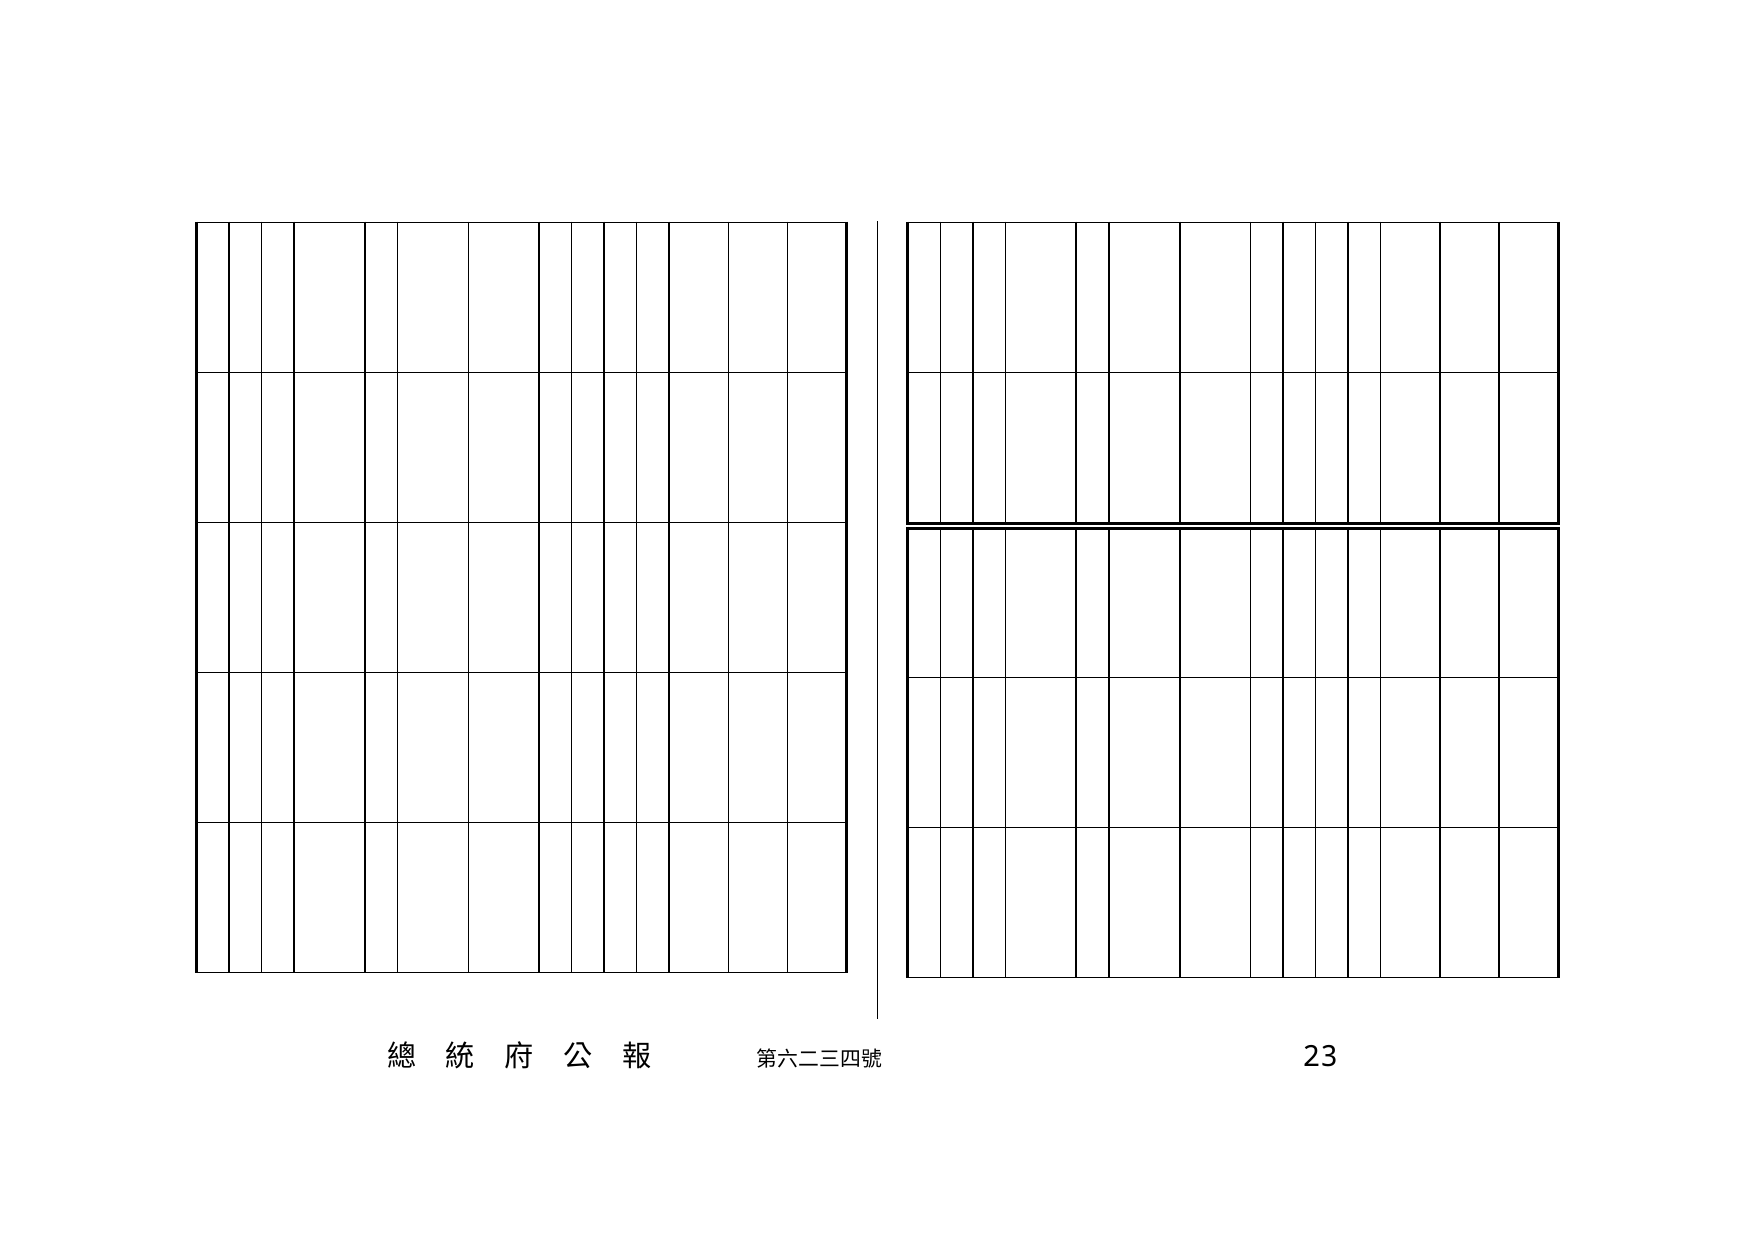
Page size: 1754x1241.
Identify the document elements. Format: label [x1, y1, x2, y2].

table_header [1349, 530, 1380, 677]
table_cell [1284, 678, 1315, 827]
table_cell [445, 223, 468, 372]
table_header [1077, 530, 1108, 677]
table_cell [729, 373, 758, 522]
table_cell [540, 223, 571, 372]
table_header [1156, 530, 1179, 677]
table_cell [1469, 373, 1498, 522]
table_cell [398, 673, 421, 822]
table_header [941, 530, 972, 677]
table_cell [1006, 223, 1029, 372]
table_cell [516, 523, 538, 672]
table_cell [230, 673, 261, 822]
table_cell [516, 223, 538, 372]
table_cell [516, 373, 538, 522]
table_cell [1410, 223, 1439, 372]
table_cell [572, 223, 603, 372]
table_cell [1284, 373, 1315, 522]
table_cell [1133, 373, 1156, 522]
table_cell [421, 373, 444, 522]
table_cell [817, 673, 845, 822]
table_cell [1284, 223, 1315, 372]
table_cell [788, 673, 817, 822]
table_cell [1215, 678, 1250, 827]
table_cell [366, 823, 397, 972]
table_cell [398, 223, 421, 372]
table_header [1381, 530, 1410, 677]
table_cell [341, 373, 364, 522]
table_cell [1500, 828, 1528, 977]
table_cell [1381, 373, 1410, 522]
table_cell [788, 823, 817, 972]
table_cell [295, 823, 317, 972]
table_cell [469, 823, 492, 972]
table_cell [1316, 373, 1347, 522]
table_cell [366, 373, 397, 522]
table_cell [1251, 223, 1282, 372]
table_header [1006, 530, 1029, 677]
table_cell [1110, 373, 1132, 522]
table_cell [605, 673, 636, 822]
table_header [1469, 530, 1498, 677]
table_cell [1156, 223, 1179, 372]
table_cell [1029, 828, 1053, 977]
table_cell [572, 673, 603, 822]
table_cell [788, 523, 817, 672]
table_header [1215, 530, 1250, 677]
table_cell [318, 523, 341, 672]
table_cell [1469, 678, 1498, 827]
table_cell [1029, 223, 1053, 372]
table_cell [1156, 678, 1179, 827]
table_cell [1441, 828, 1469, 977]
table_header [1441, 530, 1469, 677]
table_cell [1077, 373, 1108, 522]
table_cell [1410, 828, 1439, 977]
table_cell [1251, 373, 1282, 522]
table_cell [198, 223, 228, 372]
table_cell [469, 223, 492, 372]
table_cell [1529, 373, 1557, 522]
table_header [1410, 530, 1439, 677]
table_cell [729, 673, 758, 822]
table_cell [817, 823, 845, 972]
table_cell [670, 373, 699, 522]
table_cell [1029, 373, 1053, 522]
table_cell [262, 673, 293, 822]
table_cell [974, 828, 1005, 977]
table_cell [1053, 373, 1075, 522]
table_cell [1500, 678, 1528, 827]
table_cell [1284, 828, 1315, 977]
table_cell [492, 223, 516, 372]
table_cell [198, 373, 228, 522]
table_cell [366, 523, 397, 672]
table_cell [941, 828, 972, 977]
table_cell [445, 373, 468, 522]
table_cell [605, 223, 636, 372]
table_cell [318, 823, 341, 972]
table_cell [295, 523, 317, 672]
table_cell [1133, 223, 1156, 372]
table_cell [318, 673, 341, 822]
table_cell [1441, 678, 1469, 827]
table_cell [1227, 828, 1250, 977]
table_cell [788, 373, 817, 522]
table_cell [341, 223, 364, 372]
table_cell [341, 823, 364, 972]
table_cell [817, 223, 845, 372]
table_cell [605, 523, 636, 672]
table_cell [758, 673, 787, 822]
table_cell [469, 373, 492, 522]
table_cell [1316, 223, 1347, 372]
table_cell [1110, 223, 1132, 372]
table_cell [1381, 828, 1410, 977]
table_cell [295, 373, 317, 522]
table_cell [421, 223, 444, 372]
table_cell [699, 823, 728, 972]
table_cell [817, 373, 845, 522]
table_cell [262, 223, 293, 372]
table_cell [1077, 828, 1108, 977]
table_header [1110, 530, 1132, 677]
table_header [1500, 530, 1528, 677]
table_cell [262, 373, 293, 522]
table_cell [758, 823, 787, 972]
table_header [1251, 530, 1282, 677]
table_cell [637, 523, 668, 672]
table_cell [366, 673, 397, 822]
table_cell [699, 673, 728, 822]
table_cell [1441, 373, 1469, 522]
table_cell [670, 823, 699, 972]
table_cell [540, 523, 571, 672]
table_cell [445, 823, 468, 972]
table_cell [1053, 828, 1075, 977]
table_cell [1181, 828, 1203, 977]
table_cell [1156, 373, 1179, 522]
table_cell [1006, 828, 1029, 977]
table_cell [1410, 678, 1439, 827]
table_cell [758, 523, 787, 672]
table_cell [909, 223, 940, 372]
table_cell [198, 673, 228, 822]
table_cell [1203, 828, 1227, 977]
table_cell [637, 823, 668, 972]
table_cell [729, 223, 758, 372]
table_header [1316, 530, 1347, 677]
table_cell [1381, 223, 1410, 372]
table_cell [974, 223, 1005, 372]
table_cell [1077, 678, 1108, 827]
table_cell [445, 523, 468, 672]
table_cell [1349, 223, 1380, 372]
table_cell [605, 373, 636, 522]
table_header [1181, 530, 1215, 677]
table_cell [1349, 828, 1380, 977]
table_cell [540, 373, 571, 522]
table_cell [198, 823, 228, 972]
table_cell [699, 523, 728, 672]
table_cell [637, 223, 668, 372]
table_cell [1077, 223, 1108, 372]
table_cell [1316, 828, 1347, 977]
table_cell [1006, 678, 1029, 827]
table_cell [1500, 373, 1528, 522]
table_cell [1053, 223, 1075, 372]
table_cell [1469, 223, 1498, 372]
table_cell [1349, 373, 1380, 522]
table_cell [1156, 828, 1179, 977]
table_cell [469, 523, 492, 672]
table_cell [1410, 373, 1439, 522]
table_cell [1029, 678, 1053, 827]
table_cell [1381, 678, 1410, 827]
table_cell [909, 678, 940, 827]
table_cell [1133, 678, 1156, 827]
table_cell [318, 223, 341, 372]
table_cell [1181, 678, 1215, 827]
table_cell [516, 823, 538, 972]
table_cell [1529, 223, 1557, 372]
table_header [1029, 530, 1053, 677]
table_cell [605, 823, 636, 972]
table_cell [1251, 828, 1282, 977]
table_cell [941, 223, 972, 372]
table_cell [295, 673, 317, 822]
table_cell [909, 373, 940, 522]
table_cell [421, 673, 444, 822]
table_cell [941, 373, 972, 522]
table_cell [492, 373, 516, 522]
table_cell [230, 373, 261, 522]
table_cell [540, 673, 571, 822]
table_cell [318, 373, 341, 522]
table_header [1053, 530, 1075, 677]
table_cell [1181, 223, 1215, 372]
table_cell [1133, 828, 1156, 977]
table_cell [758, 223, 787, 372]
table_cell [974, 373, 1005, 522]
table_cell [492, 523, 516, 672]
table_cell [398, 373, 421, 522]
table_cell [788, 223, 817, 372]
table_cell [699, 373, 728, 522]
table_cell [637, 373, 668, 522]
table_cell [729, 523, 758, 672]
table_cell [398, 523, 421, 672]
table_cell [909, 828, 940, 977]
table_cell [445, 673, 468, 822]
table_cell [262, 823, 293, 972]
table_cell [1349, 678, 1380, 827]
table_cell [540, 823, 571, 972]
table_cell [1316, 678, 1347, 827]
table_cell [262, 523, 293, 672]
table_cell [817, 523, 845, 672]
table_cell [421, 523, 444, 672]
table_cell [230, 523, 261, 672]
table_cell [492, 823, 516, 972]
table_cell [1110, 828, 1132, 977]
table_cell [1215, 223, 1250, 372]
table_cell [421, 823, 444, 972]
table_cell [1006, 373, 1029, 522]
table_cell [1469, 828, 1498, 977]
table_cell [1110, 678, 1132, 827]
table_cell [230, 823, 261, 972]
table_header [909, 530, 940, 677]
table_cell [469, 673, 492, 822]
table_cell [572, 823, 603, 972]
table_cell [941, 678, 972, 827]
table_cell [637, 673, 668, 822]
table_cell [1181, 373, 1215, 522]
table_cell [516, 673, 538, 822]
table_header [1133, 530, 1156, 677]
table_cell [198, 523, 228, 672]
table_cell [572, 523, 603, 672]
table_cell [492, 673, 516, 822]
table_cell [670, 673, 699, 822]
table_cell [1251, 678, 1282, 827]
table_cell [699, 223, 728, 372]
table_cell [230, 223, 261, 372]
table_cell [341, 673, 364, 822]
table_cell [1441, 223, 1469, 372]
table_cell [1215, 373, 1250, 522]
table_cell [295, 223, 317, 372]
table_cell [398, 823, 421, 972]
table_cell [974, 678, 1005, 827]
table_header [1529, 530, 1557, 677]
table_cell [1529, 828, 1557, 977]
table_cell [729, 823, 758, 972]
table_cell [670, 523, 699, 672]
table_header [974, 530, 1005, 677]
table_cell [1053, 678, 1075, 827]
table_cell [366, 223, 397, 372]
table_cell [341, 523, 364, 672]
table_cell [572, 373, 603, 522]
table_cell [1529, 678, 1557, 827]
table_cell [758, 373, 787, 522]
table_cell [1500, 223, 1528, 372]
table_header [1284, 530, 1315, 677]
table_cell [670, 223, 699, 372]
